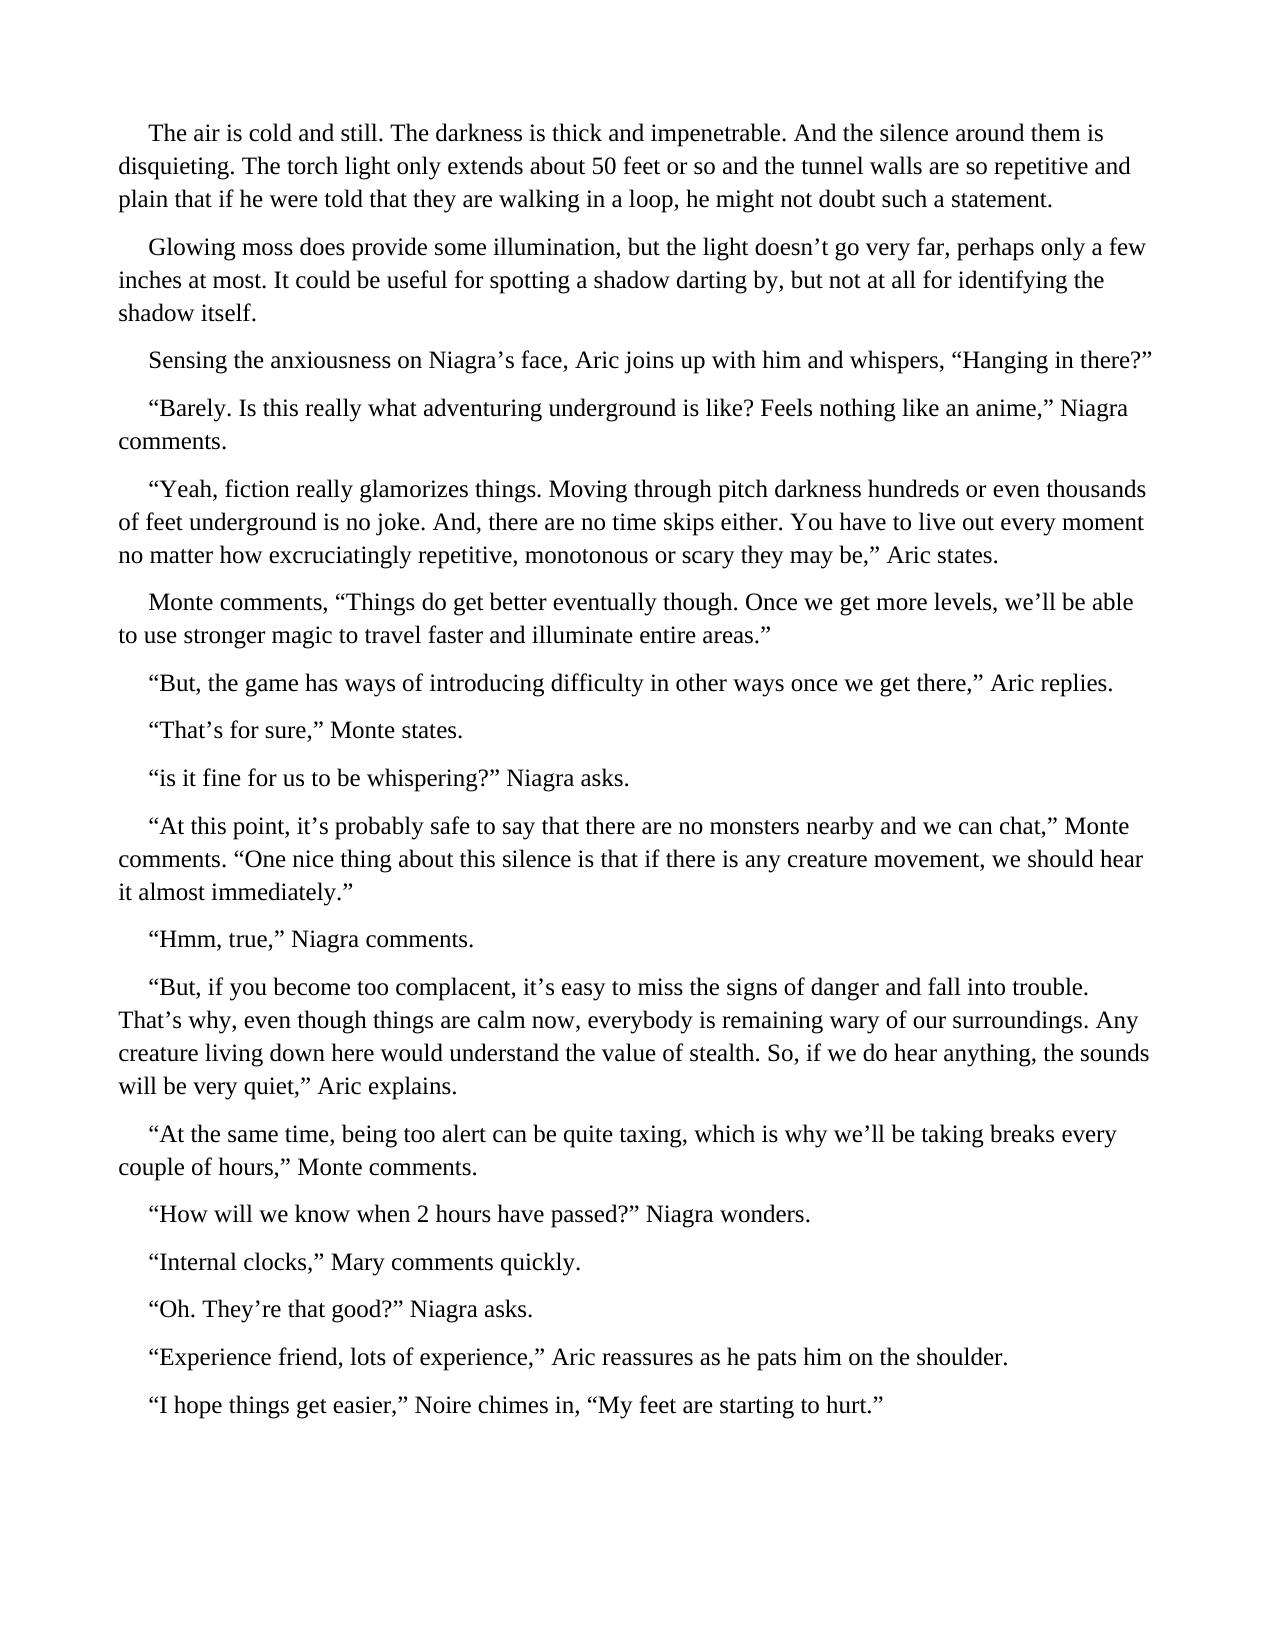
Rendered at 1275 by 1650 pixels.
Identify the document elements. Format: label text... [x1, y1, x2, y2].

text Sensing the anxiousness on Niagra’s face, Aric joins up with him and whispers, “Hanging in there?” [118, 345, 1157, 374]
text “Hmm, true,” Niagra comments. [118, 924, 1157, 953]
text “How will we know when 2 hours have passed?” Niagra wonders. [118, 1199, 1157, 1228]
text “Yeah, fiction really glamorizes things. Moving through pitch darkness hundreds or even thousands of feet underground is no joke. And, there are no time skips either. You have to live out every moment no matter how excruciatingly repetitive, monotonous or scary they may be,” Aric states. [118, 474, 1157, 568]
text “is it fine for us to be whispering?” Niagra asks. [118, 763, 1157, 792]
text “I hope things get easier,” Noire chimes in, “My feet are starting to hurt.” [118, 1390, 1157, 1418]
text “At this point, it’s probably safe to say that there are no monsters nearby and we can chat,” Monte comments. “One nice thing about this silence is that if there is any creature movement, we should hear it almost immediately.” [118, 811, 1157, 906]
text “Oh. They’re that good?” Niagra asks. [118, 1294, 1157, 1323]
text “At the same time, being too alert can be quite taxing, which is why we’ll be taking breaks every couple of hours,” Monte comments. [118, 1119, 1157, 1180]
text The air is cold and still. The darkness is thick and impenetrable. And the silence around them is disquieting. The torch light only extends about 50 feet or so and the tunnel walls are so repetitive and plain that if he were told that they are walking in a loop, he might not doubt such a statement. [118, 118, 1157, 213]
text “That’s for sure,” Monte states. [118, 716, 1157, 744]
text “Experience friend, lots of experience,” Aric reassures as he pats him on the shoulder. [118, 1342, 1157, 1371]
text “Barely. Is this really what adventuring underground is like? Feels nothing like an anime,” Niagra comments. [118, 393, 1157, 455]
text Glowing moss does provide some illumination, but the light doesn’t go very far, perhaps only a few inches at most. It could be useful for spotting a shadow darting by, but not at all for identifying the shadow itself. [118, 232, 1157, 327]
text “But, the game has ways of introducing difficulty in other ways once we get there,” Aric replies. [118, 668, 1157, 697]
text “Internal clocks,” Mary comments quickly. [118, 1247, 1157, 1276]
text “But, if you become too complacent, it’s easy to miss the signs of danger and fall into trouble. That’s why, even though things are calm now, everybody is remaining wary of our surroundings. Any creature living down here would understand the value of stealth. So, if we do hear anything, the sounds will be very quiet,” Aric explains. [118, 972, 1157, 1100]
text Monte comments, “Things do get better eventually though. Once we get more levels, we’ll be able to use stronger magic to travel faster and illuminate entire areas.” [118, 587, 1157, 649]
